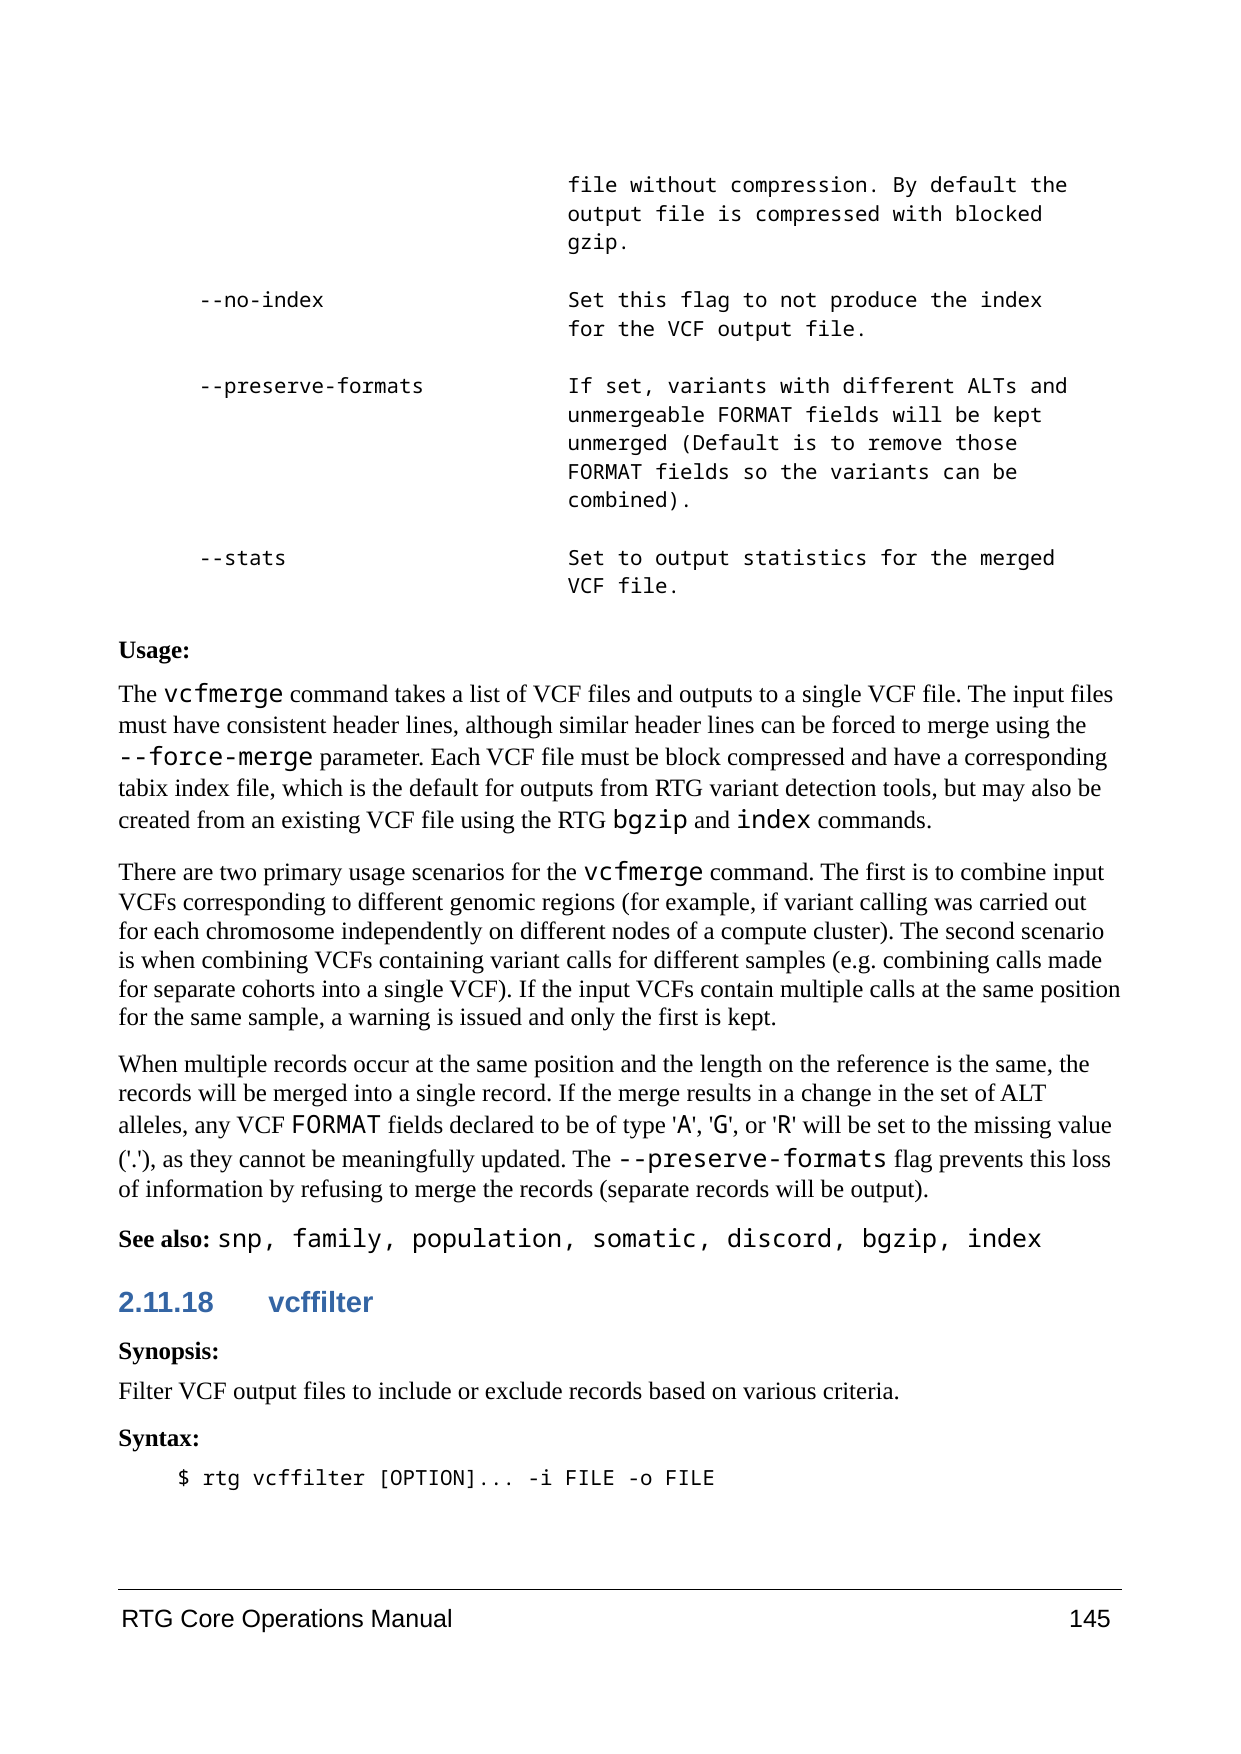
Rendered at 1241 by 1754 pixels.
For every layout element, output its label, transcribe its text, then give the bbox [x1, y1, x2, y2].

table_cell Set this flag to not produce the index for the VCF output file. [561, 274, 1093, 360]
table_cell Set to output statistics for the merged VCF file. [561, 531, 1093, 618]
text Filter VCF output files to include or exclude records based on various criteria. [118, 1376, 1122, 1405]
table_cell --no-index [193, 274, 561, 360]
text There are two primary usage scenarios for the vcfmerge command. The first is to combine input VCFs corresponding to different genomic regions (for example, if variant calling was carried out for each chromosome independently on different nodes of a compute cluster). The second scenario is when combining VCFs containing variant calls for different samples (e.g. combining calls made for separate cohorts into a single VCF). If the input VCFs contain multiple calls at the same position for the same sample, a warning is issued and only the first is kept. [118, 853, 1122, 1031]
table_cell --stats [193, 531, 561, 618]
table_cell --preserve-formats [193, 360, 561, 531]
table_cell [118, 274, 193, 360]
subtitle Usage: [118, 636, 1122, 664]
subtitle Synopsis: [118, 1336, 1122, 1364]
table_cell [118, 159, 193, 273]
table_cell If set, variants with different ALTs and unmergeable FORMAT fields will be kept unmerged (Default is to remove those FORMAT fields so the variants can be combined). [561, 360, 1093, 531]
table_cell [193, 159, 561, 273]
text $ rtg vcffilter [OPTION]... -i FILE -o FILE [177, 1463, 1122, 1492]
text See also: snp, family, population, somatic, discord, bgzip, index [118, 1221, 1122, 1255]
table_cell file without compression. By default the output file is compressed with blocked gzip. [561, 159, 1093, 273]
text When multiple records occur at the same position and the length on the reference is the same, the records will be merged into a single record. If the merge results in a change in the set of ALT alleles, any VCF FORMAT fields declared to be of type 'A', 'G', or 'R' will be set to the missing value ('.'), as they cannot be meaningfully updated. The --preserve-formats flag prevents this loss of information by refusing to merge the records (separate records will be output). [118, 1049, 1122, 1203]
text The vcfmerge command takes a list of VCF files and outputs to a single VCF file. The input files must have consistent header lines, although similar header lines can be forced to merge using the --force-merge parameter. Each VCF file must be block compressed and have a corresponding tabix index file, which is the default for outputs from RTG variant detection tools, but may also be created from an existing VCF file using the RTG bgzip and index commands. [118, 676, 1122, 836]
table_cell [118, 360, 193, 531]
subtitle Syntax: [118, 1423, 1122, 1452]
subtitle vcffilter [118, 1284, 1122, 1318]
table_cell [118, 531, 193, 618]
